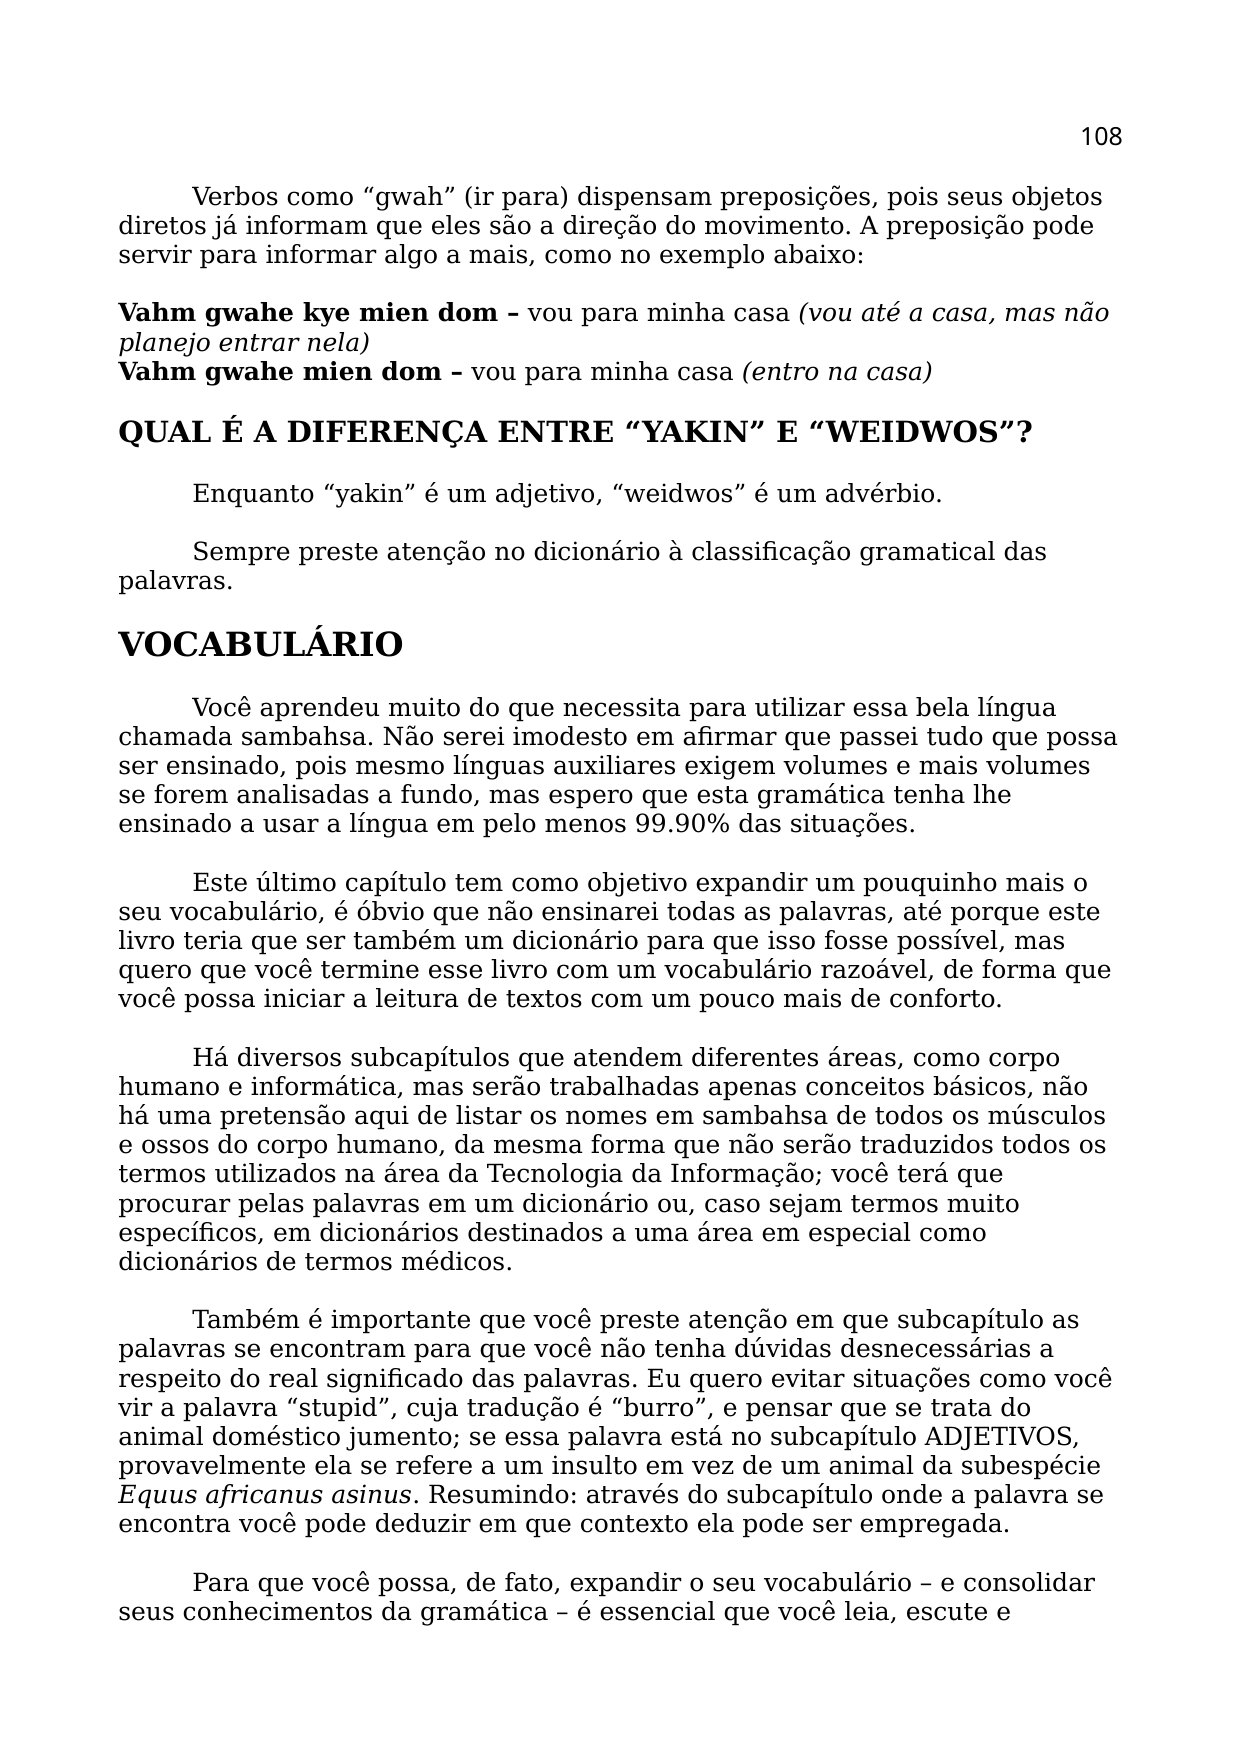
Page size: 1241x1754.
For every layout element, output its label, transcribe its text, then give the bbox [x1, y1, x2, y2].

subtitle VOCABULÁRIO [118, 625, 1123, 664]
text Este último capítulo tem como objetivo expandir um pouquinho mais o seu vocabulário, é óbvio que não ensinarei todas as palavras, até porque este livro teria que ser também um dicionário para que isso fosse possível, mas quero que você termine esse livro com um vocabulário razoável, de forma que você possa iniciar a leitura de textos com um pouco mais de conforto. [118, 868, 1123, 1014]
text Sempre preste atenção no dicionário à classificação gramatical das palavras. [118, 537, 1123, 596]
text Você aprendeu muito do que necessita para utilizar essa bela língua chamada sambahsa. Não serei imodesto em afirmar que passei tudo que possa ser ensinado, pois mesmo línguas auxiliares exigem volumes e mais volumes se forem analisadas a fundo, mas espero que esta gramática tenha lhe ensinado a usar a língua em pelo menos 99.90% das situações. [118, 693, 1123, 839]
text Há diversos subcapítulos que atendem diferentes áreas, como corpo humano e informática, mas serão trabalhadas apenas conceitos básicos, não há uma pretensão aqui de listar os nomes em sambahsa de todos os músculos e ossos do corpo humano, da mesma forma que não serão traduzidos todos os termos utilizados na área da Tecnologia da Informação; você terá que procurar pelas palavras em um dicionário ou, caso sejam termos muito específicos, em dicionários destinados a uma área em especial como dicionários de termos médicos. [118, 1043, 1123, 1276]
text Enquanto “yakin” é um adjetivo, “weidwos” é um advérbio. [118, 479, 1123, 508]
text Vahm gwahe kye mien dom – vou para minha casa (vou até a casa, mas não planejo entrar nela) [118, 298, 1123, 357]
text Vahm gwahe mien dom – vou para minha casa (entro na casa) [118, 357, 1123, 386]
text Para que você possa, de fato, expandir o seu vocabulário – e consolidar seus conhecimentos da gramática – é essencial que você leia, escute e [118, 1568, 1123, 1626]
text Verbos como “gwah” (ir para) dispensam preposições, pois seus objetos diretos já informam que eles são a direção do movimento. A preposição pode servir para informar algo a mais, como no exemplo abaixo: [118, 182, 1123, 269]
text Também é importante que você preste atenção em que subcapítulo as palavras se encontram para que você não tenha dúvidas desnecessárias a respeito do real significado das palavras. Eu quero evitar situações como você vir a palavra “stupid”, cuja tradução é “burro”, e pensar que se trata do animal doméstico jumento; se essa palavra está no subcapítulo ADJETIVOS, provavelmente ela se refere a um insulto em vez de um animal da subespécie Equus africanus asinus. Resumindo: através do subcapítulo onde a palavra se encontra você pode deduzir em que contexto ela pode ser empregada. [118, 1306, 1123, 1539]
subtitle QUAL É A DIFERENÇA ENTRE “YAKIN” E “WEIDWOS”? [118, 415, 1123, 450]
